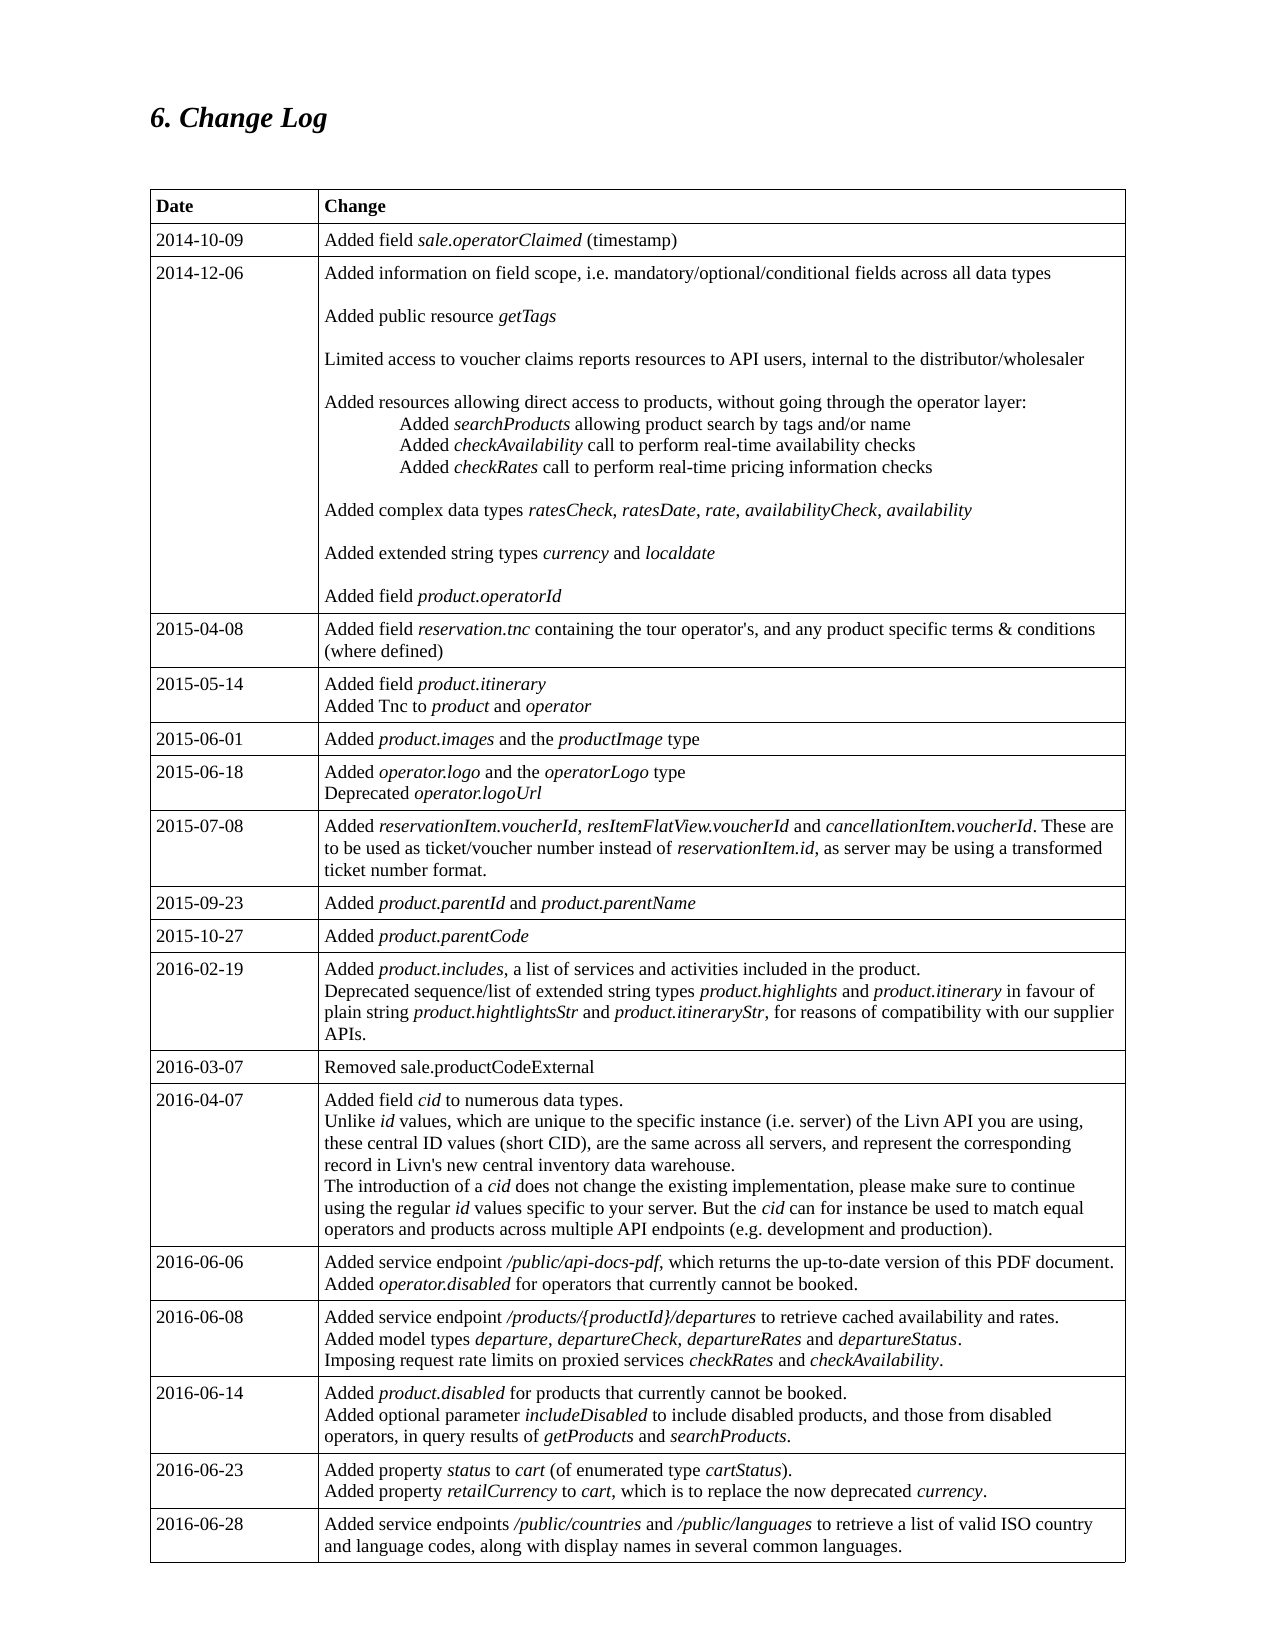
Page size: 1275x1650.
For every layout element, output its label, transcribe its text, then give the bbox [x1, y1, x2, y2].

table_cell 2015-06-18 [151, 756, 318, 809]
table_cell 2015-05-14 [151, 668, 318, 722]
table_cell Added field cid to numerous data types. Unlike id values, which are unique to the specific instance (i.e. server) of the Livn API you are using, these central ID values (short CID), are the same across all servers, and represent the corresponding record in Livn's new central inventory data warehouse. The introduction of a cid does not change the existing implementation, please make sure to continue using the regular id values specific to your server. But the cid can for instance be used to match equal operators and products across multiple API endpoints (e.g. development and production). [319, 1084, 1125, 1246]
table_cell Added operator.logo and the operatorLogo type Deprecated operator.logoUrl [319, 756, 1125, 809]
table_cell Added product.parentId and product.parentName [319, 887, 1125, 919]
table_cell 2016-06-14 [151, 1377, 318, 1453]
table_cell 2016-04-07 [151, 1084, 318, 1246]
table_cell 2015-06-01 [151, 723, 318, 755]
table_header Date [151, 190, 318, 223]
table_cell 2015-09-23 [151, 887, 318, 919]
table_cell 2014-10-09 [151, 224, 318, 256]
table_cell 2016-06-23 [151, 1454, 318, 1507]
table_cell Added field sale.operatorClaimed (timestamp) [319, 224, 1125, 256]
table_cell 2015-04-08 [151, 614, 318, 667]
table_cell Added product.disabled for products that currently cannot be booked. Added optional parameter includeDisabled to include disabled products, and those from disabled operators, in query results of getProducts and searchProducts. [319, 1377, 1125, 1453]
table_cell Added product.includes, a list of services and activities included in the product. Deprecated sequence/list of extended string types product.highlights and product.itinerary in favour of plain string product.hightlightsStr and product.itineraryStr, for reasons of compatibility with our supplier APIs. [319, 953, 1125, 1050]
table_cell 2015-07-08 [151, 811, 318, 886]
table_cell Added reservationItem.voucherId, resItemFlatView.voucherId and cancellationItem.voucherId. These are to be used as ticket/voucher number instead of reservationItem.id, as server may be using a transformed ticket number format. [319, 811, 1125, 886]
table_cell 2016-03-07 [151, 1051, 318, 1083]
table_cell 2015-10-27 [151, 920, 318, 952]
table_cell Added service endpoint /products/{productId}/departures to retrieve cached availability and rates. Added model types departure, departureCheck, departureRates and departureStatus. Imposing request rate limits on proxied services checkRates and checkAvailability. [319, 1301, 1125, 1376]
table_cell Added product.parentCode [319, 920, 1125, 952]
table_cell Added property status to cart (of enumerated type cartStatus). Added property retailCurrency to cart, which is to replace the now deprecated currency. [319, 1454, 1125, 1507]
table_cell 2014-12-06 [151, 257, 318, 612]
table_cell Added field reservation.tnc containing the tour operator's, and any product specific terms & conditions (where defined) [319, 614, 1125, 667]
table_cell Added service endpoints /public/countries and /public/languages to retrieve a list of valid ISO country and language codes, along with display names in several common languages. [319, 1509, 1125, 1562]
table_cell 2016-06-08 [151, 1301, 318, 1376]
table_cell 2016-06-28 [151, 1509, 318, 1562]
text 6. Change Log [150, 100, 1125, 133]
table_cell Added product.images and the productImage type [319, 723, 1125, 755]
table_cell Removed sale.productCodeExternal [319, 1051, 1125, 1083]
table_cell 2016-02-19 [151, 953, 318, 1050]
table_cell Added service endpoint /public/api-docs-pdf, which returns the up-to-date version of this PDF document. Added operator.disabled for operators that currently cannot be booked. [319, 1247, 1125, 1300]
table_cell 2016-06-06 [151, 1247, 318, 1300]
table_header Change [319, 190, 1125, 223]
table_cell Added field product.itinerary Added Tnc to product and operator [319, 668, 1125, 722]
table_cell Added information on field scope, i.e. mandatory/optional/conditional fields across all data types Added public resource getTags Limited access to voucher claims reports resources to API users, internal to the distributor/wholesaler Added resources allowing direct access to products, without going through the operator layer: Added searchProducts allowing product search by tags and/or name Added checkAvailability call to perform real-time availability checks Added checkRates call to perform real-time pricing information checks Added complex data types ratesCheck, ratesDate, rate, availabilityCheck, availability Added extended string types currency and localdate Added field product.operatorId [319, 257, 1125, 612]
